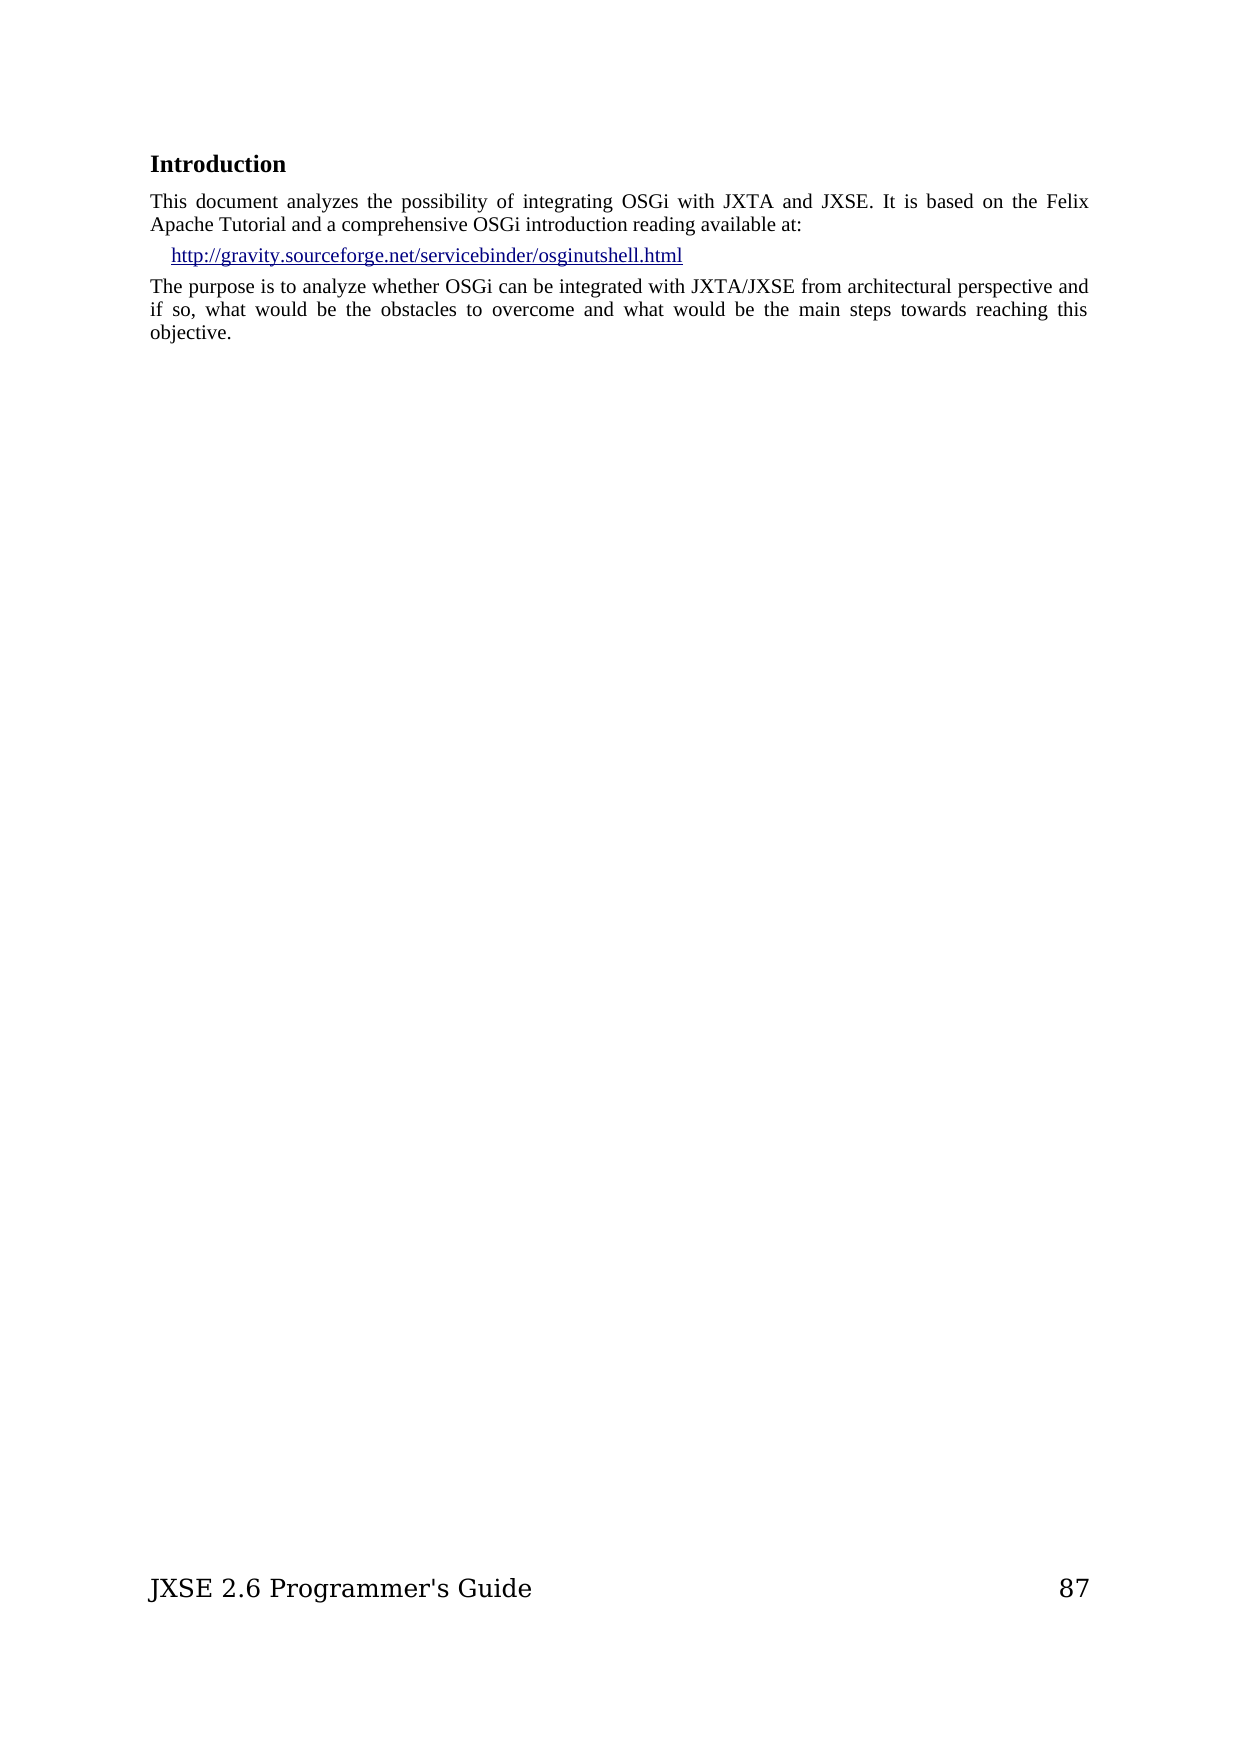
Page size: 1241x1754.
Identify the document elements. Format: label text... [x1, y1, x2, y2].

text The purpose is to analyze whether OSGi can be integrated with JXTA/JXSE from architectural perspective and if so, what would be the obstacles to overcome and what would be the main steps towards reaching this objective. [150, 275, 1090, 344]
text http://gravity.sourceforge.net/servicebinder/osginutshell.html [150, 244, 1090, 267]
text This document analyzes the possibility of integrating OSGi with JXTA and JXSE. It is based on the Felix Apache Tutorial and a comprehensive OSGi introduction reading available at: [150, 189, 1090, 236]
text Introduction [150, 150, 1090, 178]
